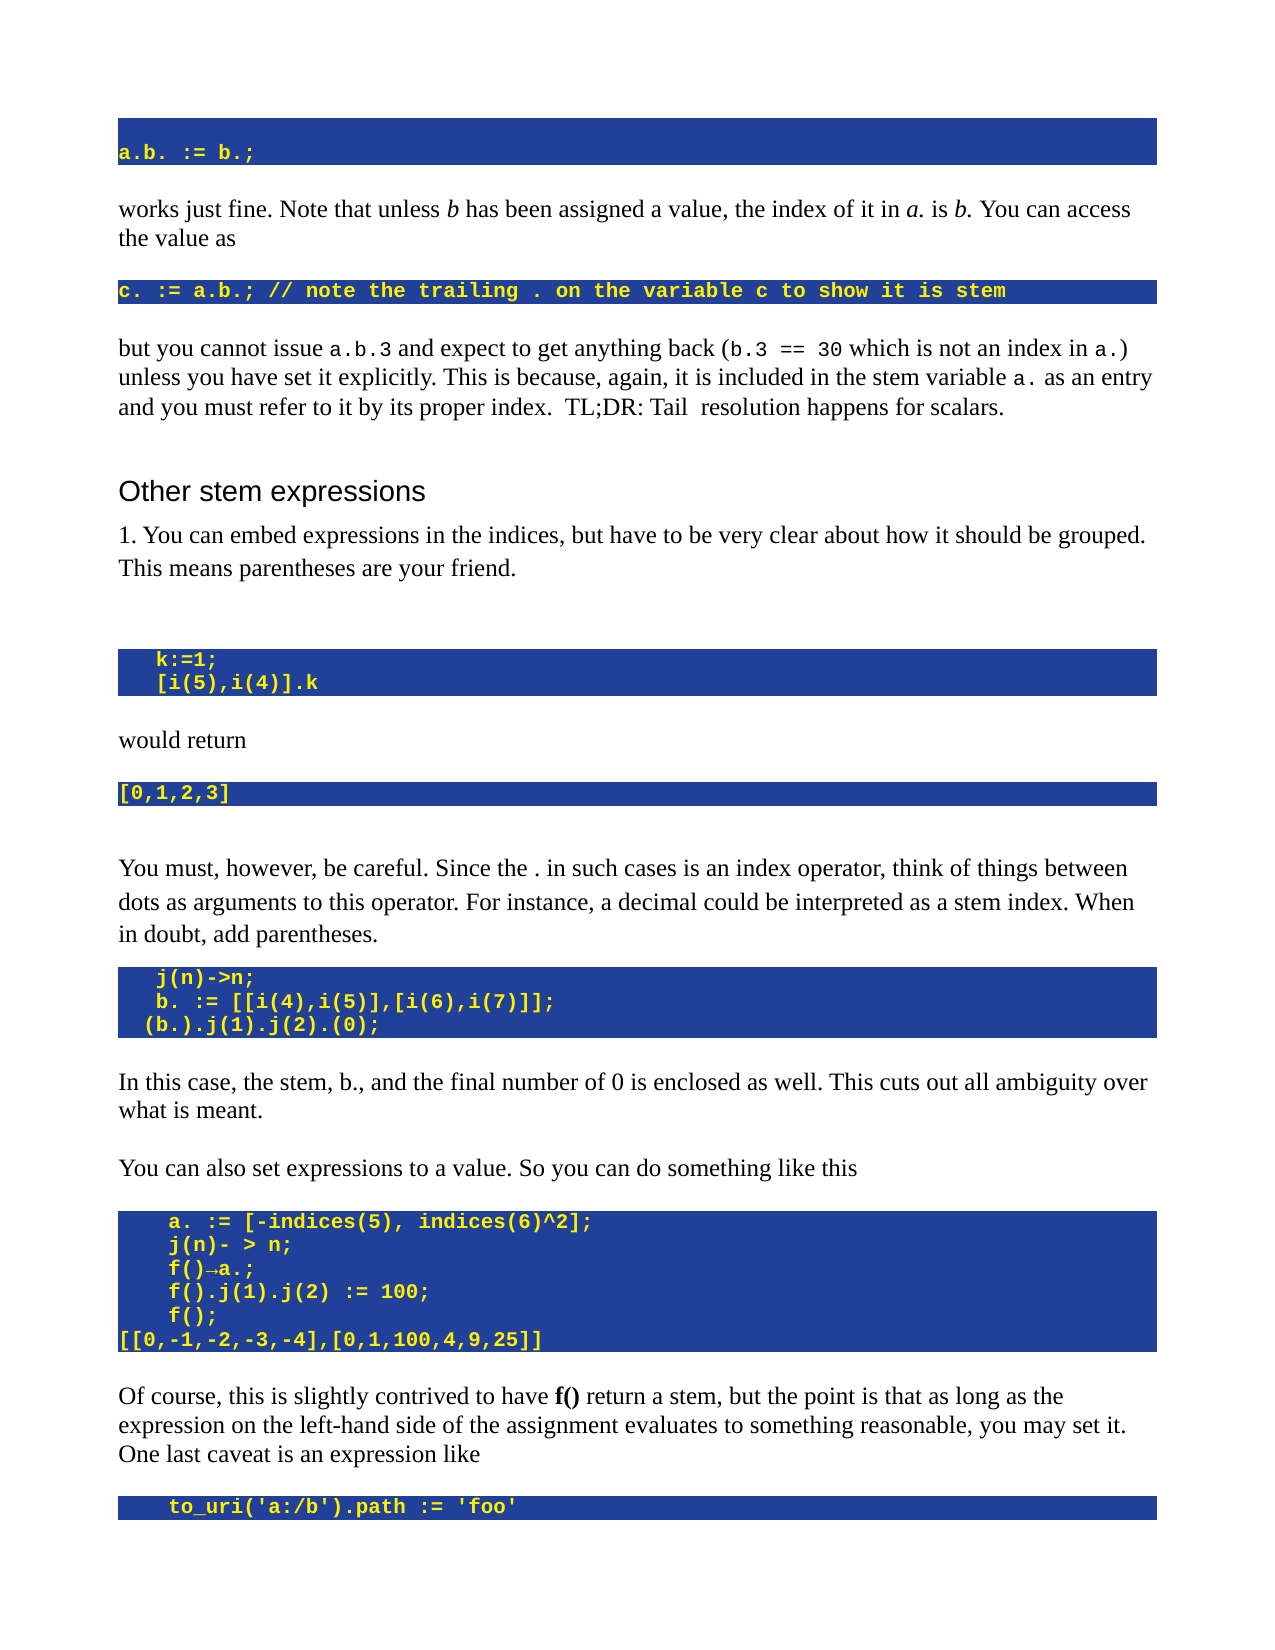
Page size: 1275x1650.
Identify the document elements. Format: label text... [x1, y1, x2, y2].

text a. := [-indices(5), indices(6)^2]; [118, 1211, 1157, 1234]
text f()→a.; [118, 1258, 1157, 1282]
text f(); [118, 1305, 1157, 1329]
text to_uri('a:/b').path := 'foo' [118, 1496, 1157, 1520]
text You must, however, be careful. Since the . in such cases is an index operator, think of things between dots as arguments to this operator. For instance, a decimal could be interpreted as a stem index. When in doubt, add parentheses. [118, 853, 1157, 948]
text c. := a.b.; // note the trailing . on the variable c to show it is stem [118, 280, 1157, 304]
text (b.).j(1).j(2).(0); [118, 1014, 1157, 1038]
text In this case, the stem, b., and the final number of 0 is enclosed as well. This cuts out all ambiguity over what is meant. [118, 1067, 1157, 1124]
text j(n)- > n; [118, 1234, 1157, 1258]
text works just fine. Note that unless b has been assigned a value, the index of it in a. is b. You can access the value as [118, 194, 1157, 252]
text [i(5),i(4)].k [118, 672, 1157, 696]
text j(n)->n; [118, 967, 1157, 991]
text but you cannot issue a.b.3 and expect to get anything back (b.3 == 30 which is not an index in a.) unless you have set it explicitly. This is because, again, it is included in the stem variable a. as an entry and you must refer to it by its proper index. TL;DR: Tail resolution happens for scalars. [118, 333, 1157, 421]
text k:=1; [118, 649, 1157, 672]
text [0,1,2,3] [118, 782, 1157, 806]
text b. := [[i(4),i(5)],[i(6),i(7)]]; [118, 991, 1157, 1014]
text would return [118, 725, 1157, 753]
text 1. You can embed expressions in the indices, but have to be very clear about how it should be grouped. This means parentheses are your friend. [118, 521, 1157, 582]
text Of course, this is slightly contrived to have f() return a stem, but the point is that as long as the expression on the left-hand side of the assignment evaluates to something reasonable, you may set it. One last caveat is an expression like [118, 1381, 1157, 1467]
text You can also set expressions to a value. So you can do something like this [118, 1153, 1157, 1182]
text f().j(1).j(2) := 100; [118, 1282, 1157, 1305]
text a.b. := b.; [118, 142, 1157, 165]
text [[0,-1,-2,-3,-4],[0,1,100,4,9,25]] [118, 1329, 1157, 1352]
subtitle Other stem expressions [118, 474, 1157, 508]
